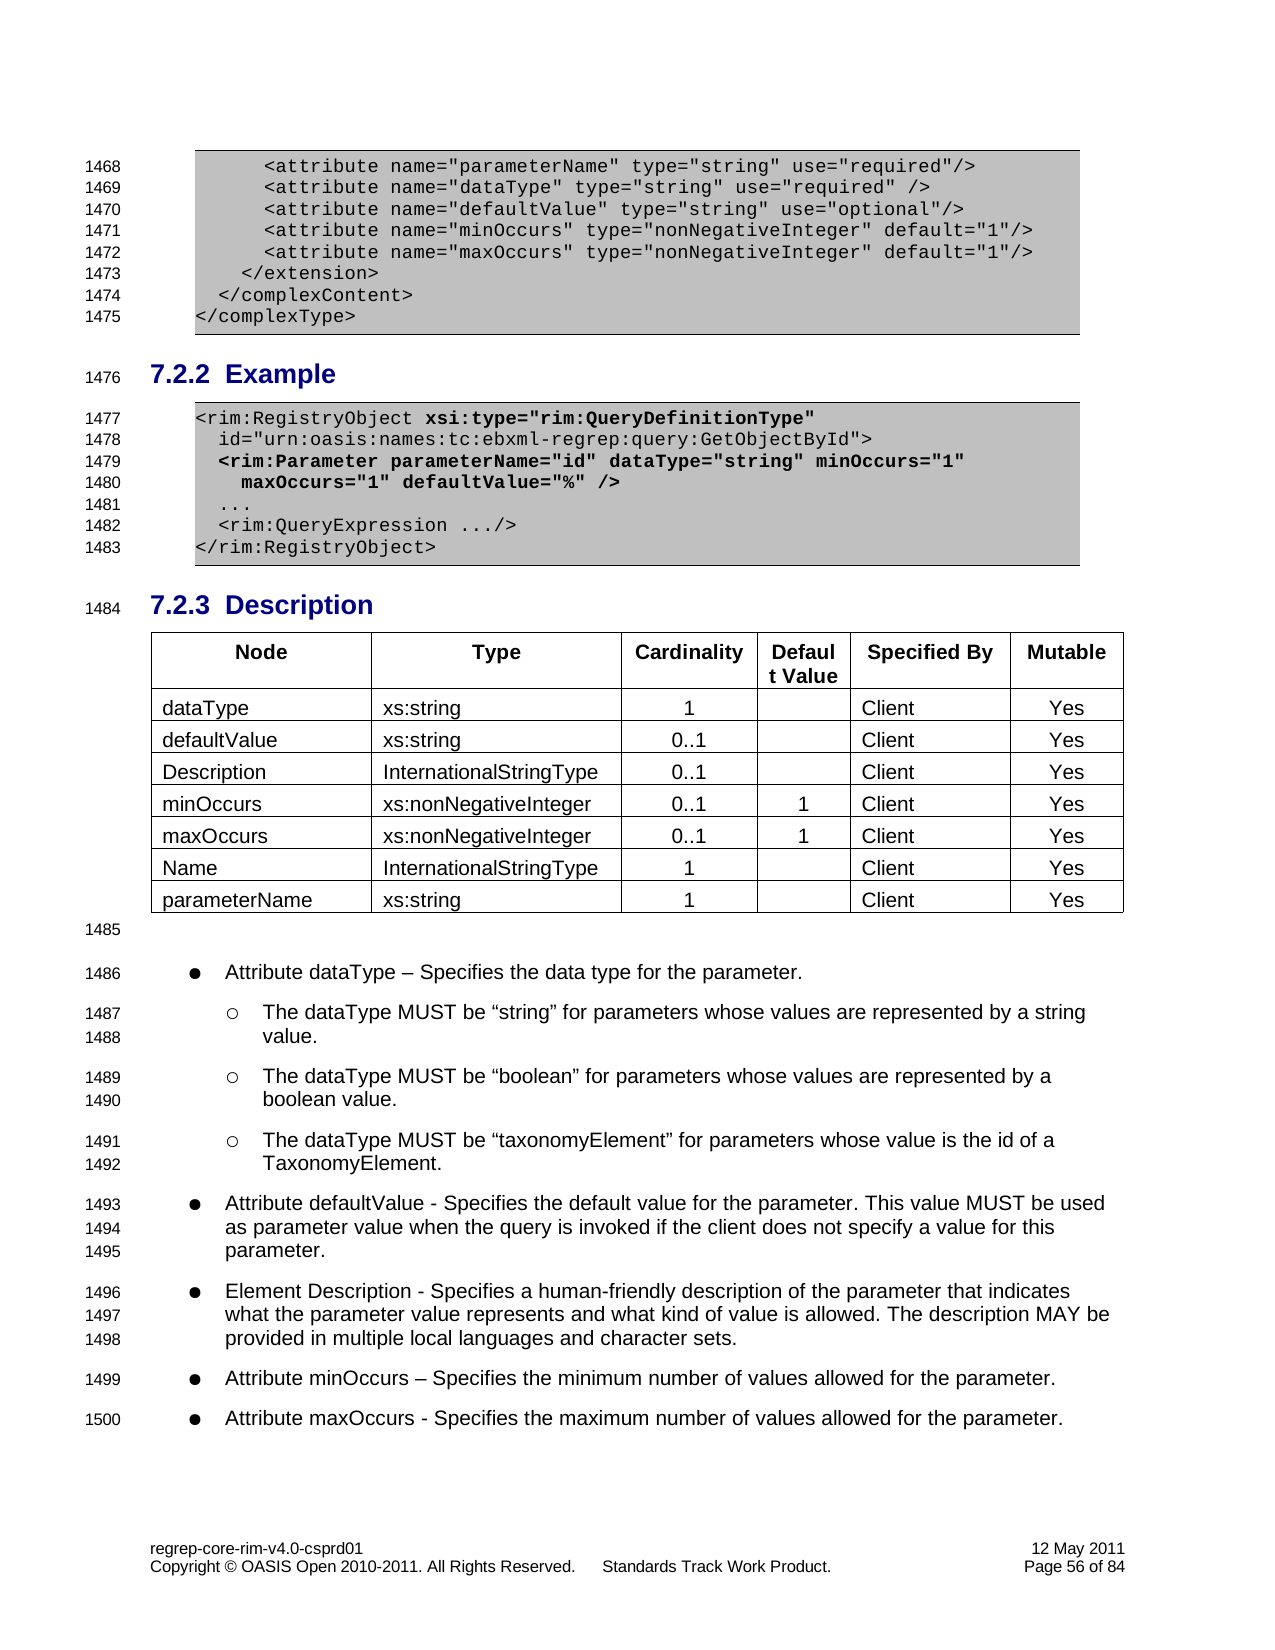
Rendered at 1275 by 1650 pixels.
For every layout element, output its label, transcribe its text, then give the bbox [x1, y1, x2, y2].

text id="urn:oasis:names:tc:ebxml-regrep:query:GetObjectById"> [195, 423, 1080, 445]
table_cell Name [152, 849, 371, 880]
text <attribute name="minOccurs" type="nonNegativeInteger" default="1"/> [195, 214, 1080, 236]
table_cell Yes [1011, 753, 1123, 784]
text </extension> [195, 257, 1080, 279]
table_header Mutable [1011, 633, 1123, 688]
table_cell Client [851, 817, 1010, 848]
table_cell Client [851, 721, 1010, 752]
table_cell 1 [622, 881, 757, 912]
table_cell Yes [1011, 785, 1123, 816]
table_cell Yes [1011, 721, 1123, 752]
table_cell Client [851, 881, 1010, 912]
table_cell xs:nonNegativeInteger [372, 785, 621, 816]
text <attribute name="dataType" type="string" use="required" /> [195, 171, 1080, 193]
table_cell Client [851, 689, 1010, 720]
list Attribute maxOccurs - Specifies the maximum number of values allowed for the parameter. [187, 1407, 1125, 1430]
table_cell Client [851, 785, 1010, 816]
table_cell 1 [758, 785, 850, 816]
table_cell [758, 881, 850, 912]
text <rim:Parameter parameterName="id" dataType="string" minOccurs="1" [195, 445, 1080, 466]
text <attribute name="maxOccurs" type="nonNegativeInteger" default="1"/> [195, 236, 1080, 257]
table_cell 0..1 [622, 785, 757, 816]
table_cell Yes [1011, 849, 1123, 880]
subtitle Example [150, 359, 1125, 389]
table_cell Yes [1011, 881, 1123, 912]
table_cell xs:nonNegativeInteger [372, 817, 621, 848]
table_header Cardinality [622, 633, 757, 688]
table_cell 1 [758, 817, 850, 848]
table_cell Yes [1011, 817, 1123, 848]
table_cell [758, 721, 850, 752]
table_cell InternationalStringType [372, 849, 621, 880]
text <attribute name="parameterName" type="string" use="required"/> [195, 151, 1080, 171]
table_cell xs:string [372, 881, 621, 912]
table_cell 0..1 [622, 817, 757, 848]
table_cell defaultValue [152, 721, 371, 752]
table_header Default Value [758, 633, 850, 688]
table_cell 0..1 [622, 721, 757, 752]
text </complexContent> [195, 279, 1080, 300]
table_cell 1 [622, 689, 757, 720]
table_header Node [152, 633, 371, 688]
list Element Description - Specifies a human-friendly description of the parameter that indicates what the parameter value represents and what kind of value is allowed. The description MAY be provided in multiple local languages and character sets. [187, 1279, 1125, 1350]
list Attribute minOccurs – Specifies the minimum number of values allowed for the parameter. [187, 1366, 1125, 1390]
table_cell minOccurs [152, 785, 371, 816]
list The dataType MUST be “taxonomyElement” for parameters whose value is the id of a TaxonomyElement. [225, 1128, 1125, 1175]
table_cell xs:string [372, 689, 621, 720]
table_cell maxOccurs [152, 817, 371, 848]
text </rim:RegistryObject> [195, 531, 1080, 565]
list The dataType MUST be “string” for parameters whose values are represented by a string value. [225, 1001, 1125, 1048]
table_cell [758, 689, 850, 720]
table_cell InternationalStringType [372, 753, 621, 784]
table_header Type [372, 633, 621, 688]
table_cell Description [152, 753, 371, 784]
list Attribute dataType – Specifies the data type for the parameter. [187, 960, 1125, 984]
table_cell xs:string [372, 721, 621, 752]
table_cell [758, 753, 850, 784]
text <attribute name="defaultValue" type="string" use="optional"/> [195, 193, 1080, 214]
table_cell parameterName [152, 881, 371, 912]
table_cell dataType [152, 689, 371, 720]
text maxOccurs="1" defaultValue="%" /> [195, 466, 1080, 488]
table_cell Client [851, 753, 1010, 784]
subtitle Description [150, 590, 1125, 620]
text <rim:RegistryObject xsi:type="rim:QueryDefinitionType" [195, 403, 1080, 423]
table_cell Client [851, 849, 1010, 880]
table_cell 0..1 [622, 753, 757, 784]
table_header Specified By [851, 633, 1010, 688]
list The dataType MUST be “boolean” for parameters whose values are represented by a boolean value. [225, 1064, 1125, 1111]
text ... [195, 488, 1080, 509]
text </complexType> [195, 300, 1080, 334]
table_cell 1 [622, 849, 757, 880]
table_cell Yes [1011, 689, 1123, 720]
list Attribute defaultValue - Specifies the default value for the parameter. This value MUST be used as parameter value when the query is invoked if the client does not specify a value for this parameter. [187, 1192, 1125, 1262]
text <rim:QueryExpression .../> [195, 509, 1080, 531]
table_cell [758, 849, 850, 880]
